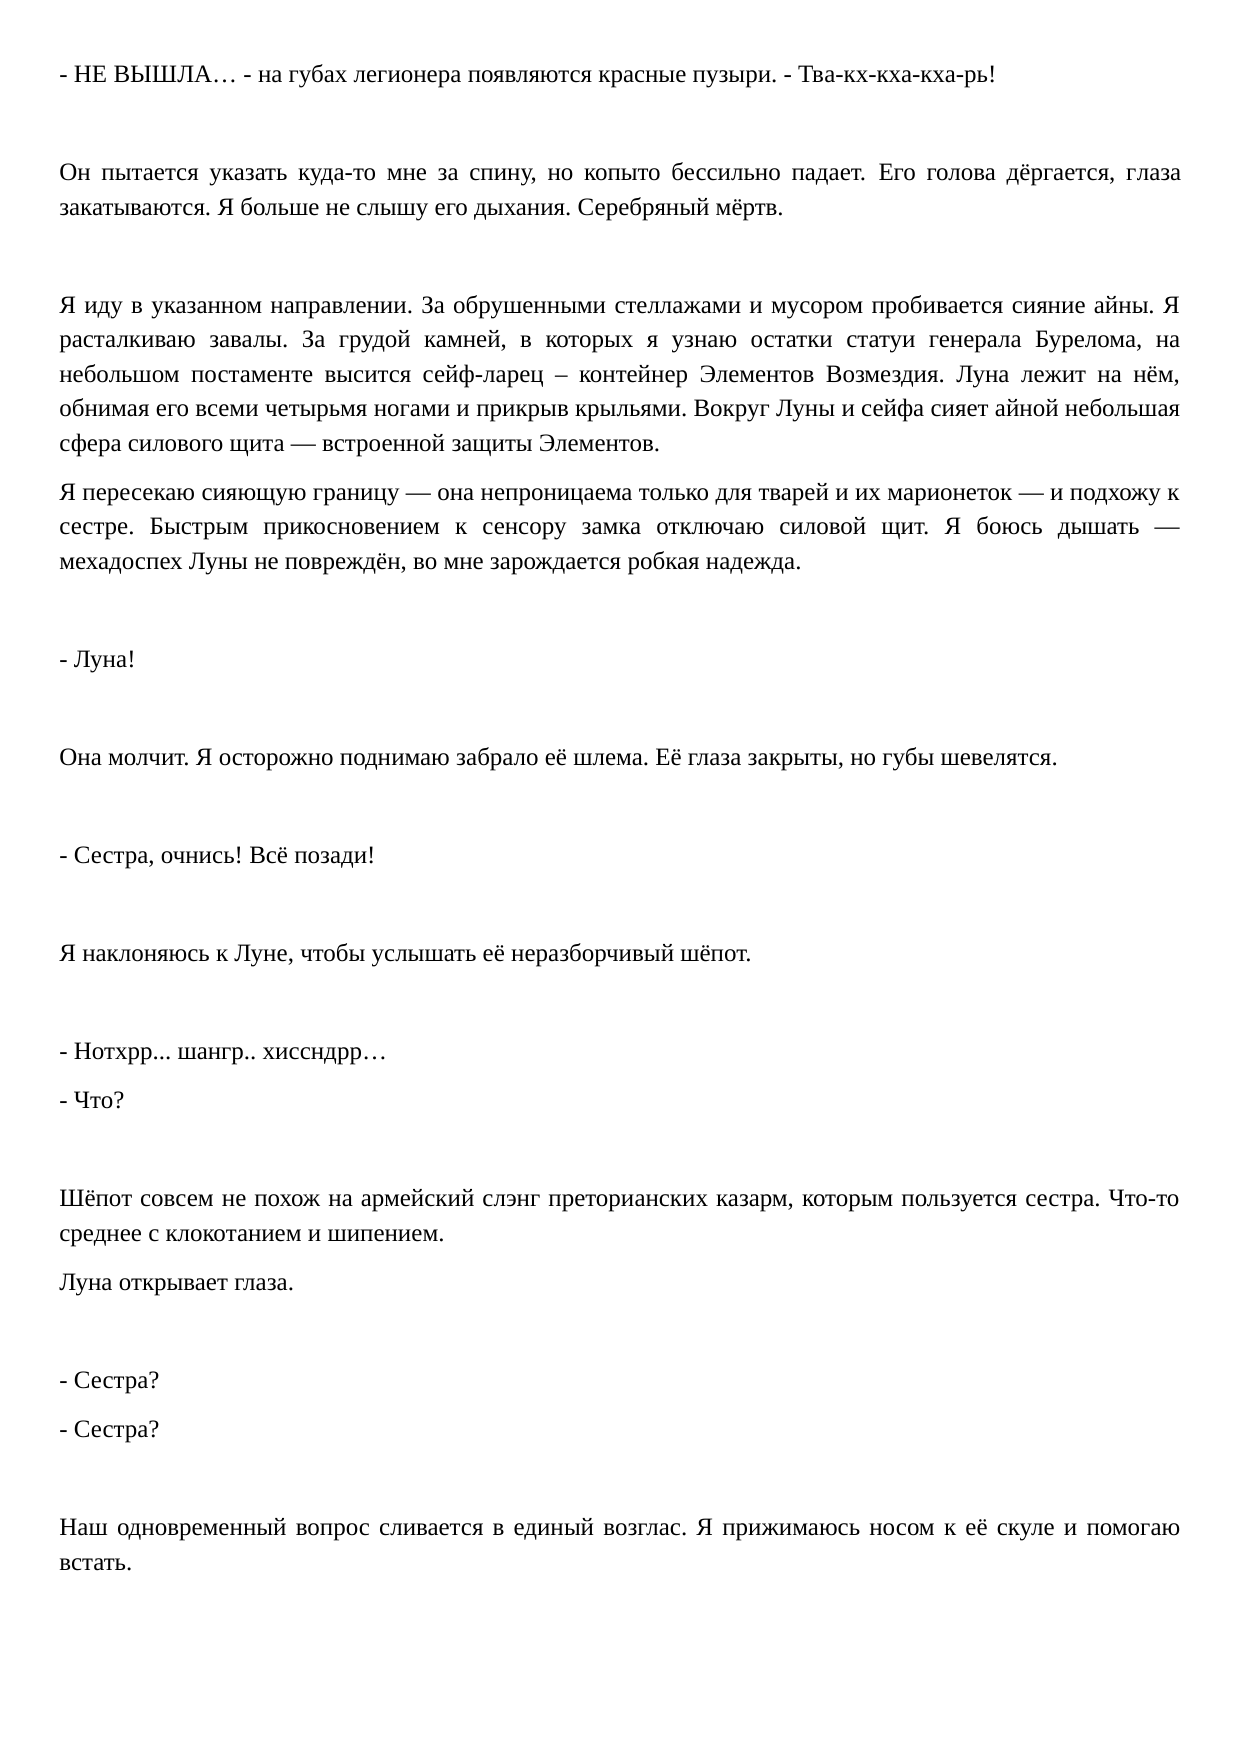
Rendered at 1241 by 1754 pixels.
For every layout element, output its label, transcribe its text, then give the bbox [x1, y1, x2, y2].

text Он пытается указать куда-то мне за спину, но копыто бессильно падает. Его голова дёргается, глаза закатываются. Я больше не слышу его дыхания. Серебряный мёртв. [59, 157, 1181, 220]
text Я пересекаю сияющую границу — она непроницаема только для тварей и их марионеток — и подхожу к сестре. Быстрым прикосновением к сенсору замка отключаю силовой щит. Я боюсь дышать — мехадоспех Луны не повреждён, во мне зарождается робкая надежда. [59, 477, 1181, 574]
text - Что? [59, 1085, 1181, 1114]
text Наш одновременный вопрос сливается в единый возглас. Я прижимаюсь носом к её скуле и помогаю встать. [59, 1512, 1181, 1576]
text - НЕ ВЫШЛА… - на губах легионера появляются красные пузыри. - Тва-кх-кха-кха-рь! [59, 59, 1181, 88]
text - Луна! [59, 644, 1181, 673]
text Она молчит. Я осторожно поднимаю забрало её шлема. Её глаза закрыты, но губы шевелятся. [59, 742, 1181, 771]
text - Сестра? [59, 1365, 1181, 1394]
text - Сестра, очнись! Всё позади! [59, 840, 1181, 869]
text Луна открывает глаза. [59, 1267, 1181, 1296]
text - Сестра? [59, 1414, 1181, 1443]
text - Нотхрр... шангр.. хиссндрр… [59, 1036, 1181, 1065]
text Шёпот совсем не похож на армейский слэнг преторианских казарм, которым пользуется сестра. Что-то среднее с клокотанием и шипением. [59, 1183, 1181, 1247]
text Я наклоняюсь к Луне, чтобы услышать её неразборчивый шёпот. [59, 938, 1181, 967]
text Я иду в указанном направлении. За обрушенными стеллажами и мусором пробивается сияние айны. Я расталкиваю завалы. За грудой камней, в которых я узнаю остатки статуи генерала Бурелома, на небольшом постаменте высится сейф-ларец – контейнер Элементов Возмездия. Луна лежит на нём, обнимая его всеми четырьмя ногами и прикрыв крыльями. Вокруг Луны и сейфа сияет айной небольшая сфера силового щита — встроенной защиты Элементов. [59, 290, 1181, 456]
